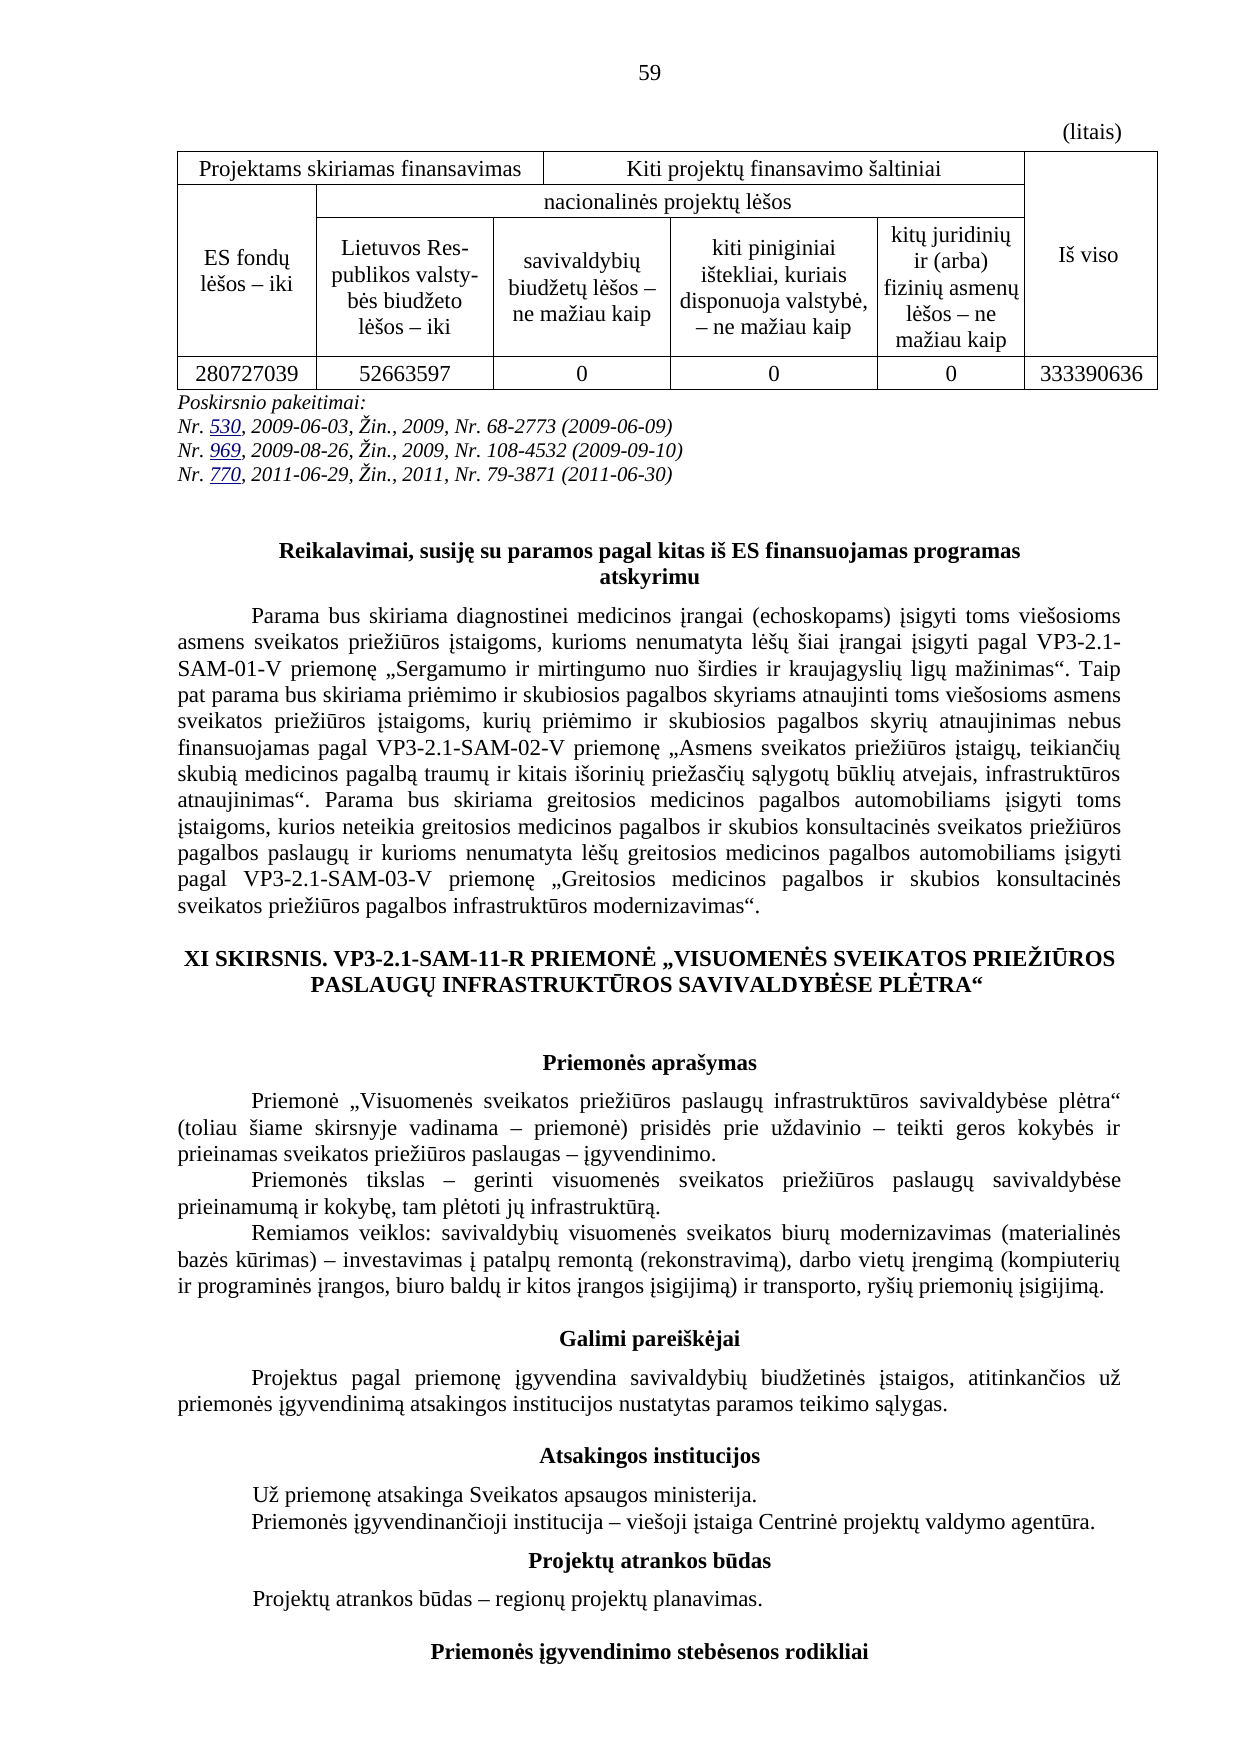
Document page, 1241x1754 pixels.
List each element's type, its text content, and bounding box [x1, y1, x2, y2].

table_cell 280727039 [178, 357, 316, 389]
text Reikalavimai, susiję su paramos pagal kitas iš ES finansuojamas programas atskyrimu [177, 537, 1122, 589]
text Atsakingos institucijos [177, 1443, 1122, 1469]
text Parama bus skiriama diagnostinei medicinos įrangai (echoskopams) įsigyti toms viešosioms asmens sveikatos priežiūros įstaigoms, kurioms nenumatyta lėšų šiai įrangai įsigyti pagal VP3-2.1-SAM-01-V priemonę „Sergamumo ir mirtingumo nuo širdies ir kraujagyslių ligų mažinimas“. Taip pat parama bus skiriama priėmimo ir skubiosios pagalbos skyriams atnaujinti toms viešosioms asmens sveikatos priežiūros įstaigoms, kurių priėmimo ir skubiosios pagalbos skyrių atnaujinimas nebus finansuojamas pagal VP3-2.1-SAM-02-V priemonę „Asmens sveikatos priežiūros įstaigų, teikiančių skubią medicinos pagalbą traumų ir kitais išorinių priežasčių sąlygotų būklių atvejais, infrastruktūros atnaujinimas“. Parama bus skiriama greitosios medicinos pagalbos automobiliams įsigyti toms įstaigoms, kurios neteikia greitosios medicinos pagalbos ir skubios konsultacinės sveikatos priežiūros pagalbos paslaugų ir kurioms nenumatyta lėšų greitosios medicinos pagalbos automobiliams įsigyti pagal VP3-2.1-SAM-03-V priemonę „Greitosios medicinos pagalbos ir skubios konsultacinės sveikatos priežiūros pagalbos infrastruktūros modernizavimas“. [177, 602, 1122, 918]
text Projektų atrankos būdas – regionų projektų planavimas. [177, 1586, 1122, 1612]
table_cell kitų juridinių ir (arba) fizinių asmenų lėšos – ne mažiau kaip [878, 218, 1024, 356]
text Priemonės aprašymas [177, 1049, 1122, 1075]
table_cell 333390636 [1025, 357, 1157, 389]
table_cell 0 [671, 357, 877, 389]
text Nr. 969, 2009-08-26, Žin., 2009, Nr. 108-4532 (2009-09-10) [177, 438, 1122, 462]
text Projektų atrankos būdas [177, 1547, 1122, 1573]
text Projektus pagal priemonę įgyvendina savivaldybių biudžetinės įstaigos, atitinkančios už priemonės įgyvendinimą atsakingos institucijos nustatytas paramos teikimo sąlygas. [177, 1363, 1122, 1416]
table_header Kiti projektų finansavimo šaltiniai [544, 152, 1024, 184]
table_cell Lietuvos Res­publikos valsty­bės biudžeto lėšos – iki [317, 218, 493, 356]
text Priemonė „Visuomenės sveikatos priežiūros paslaugų infrastruktūros savivaldybėse plėtra“ (toliau šiame skirsnyje vadinama – priemonė) prisidės prie uždavinio – teikti geros kokybės ir prieinamas sveikatos priežiūros paslaugas – įgyvendinimo. [177, 1087, 1122, 1167]
table_cell ES fondų lėšos – iki [178, 185, 316, 356]
table_cell savivaldybių biudžetų lėšos – ne mažiau kaip [494, 218, 670, 356]
text XI SKIRSNIS. VP3-2.1-SAM-11-R PRIEMONĖ „VISUOMENĖS SVEIKATOS PRIEŽIŪROS PASLAUGŲ INFRASTRUKTŪROS SAVIVALDYBĖSE PLĖTRA“ [177, 944, 1122, 997]
text Nr. 770, 2011-06-29, Žin., 2011, Nr. 79-3871 (2011-06-30) [177, 462, 1122, 486]
text (litais) [177, 118, 1122, 144]
text Remiamos veiklos: savivaldybių visuomenės sveikatos biurų modernizavimas (materialinės bazės kūrimas) – investavimas į patalpų remontą (rekonstravimą), darbo vietų įrengimą (kompiuterių ir programinės įrangos, biuro baldų ir kitos įrangos įsigijimą) ir transporto, ryšių priemonių įsigijimą. [177, 1219, 1122, 1298]
text Priemonės įgyvendinančioji institucija – viešoji įstaiga Centrinė projektų valdymo agentūra. [177, 1508, 1122, 1534]
text Nr. 530, 2009-06-03, Žin., 2009, Nr. 68-2773 (2009-06-09) [177, 414, 1122, 438]
table_cell 0 [878, 357, 1024, 389]
table_cell kiti piniginiai ištekliai, kuriais disponuoja valstybė, – ne mažiau kaip [671, 218, 877, 356]
table_header Projektams skiriamas finansavimas [178, 152, 543, 184]
text Priemonės tikslas – gerinti visuomenės sveikatos priežiūros paslaugų savivaldybėse prieinamumą ir kokybę, tam plėtoti jų infrastruktūrą. [177, 1167, 1122, 1219]
text Poskirsnio pakeitimai: [177, 390, 1122, 414]
table_cell 52663597 [317, 357, 493, 389]
text Galimi pareiškėjai [177, 1325, 1122, 1351]
text Už priemonę atsakinga Sveikatos apsaugos ministerija. [177, 1481, 1122, 1508]
text Priemonės įgyvendinimo stebėsenos rodikliai [177, 1638, 1122, 1664]
table_header Iš viso [1025, 152, 1157, 356]
table_cell 0 [494, 357, 670, 389]
table_cell nacionalinės projektų lėšos [317, 185, 1024, 217]
